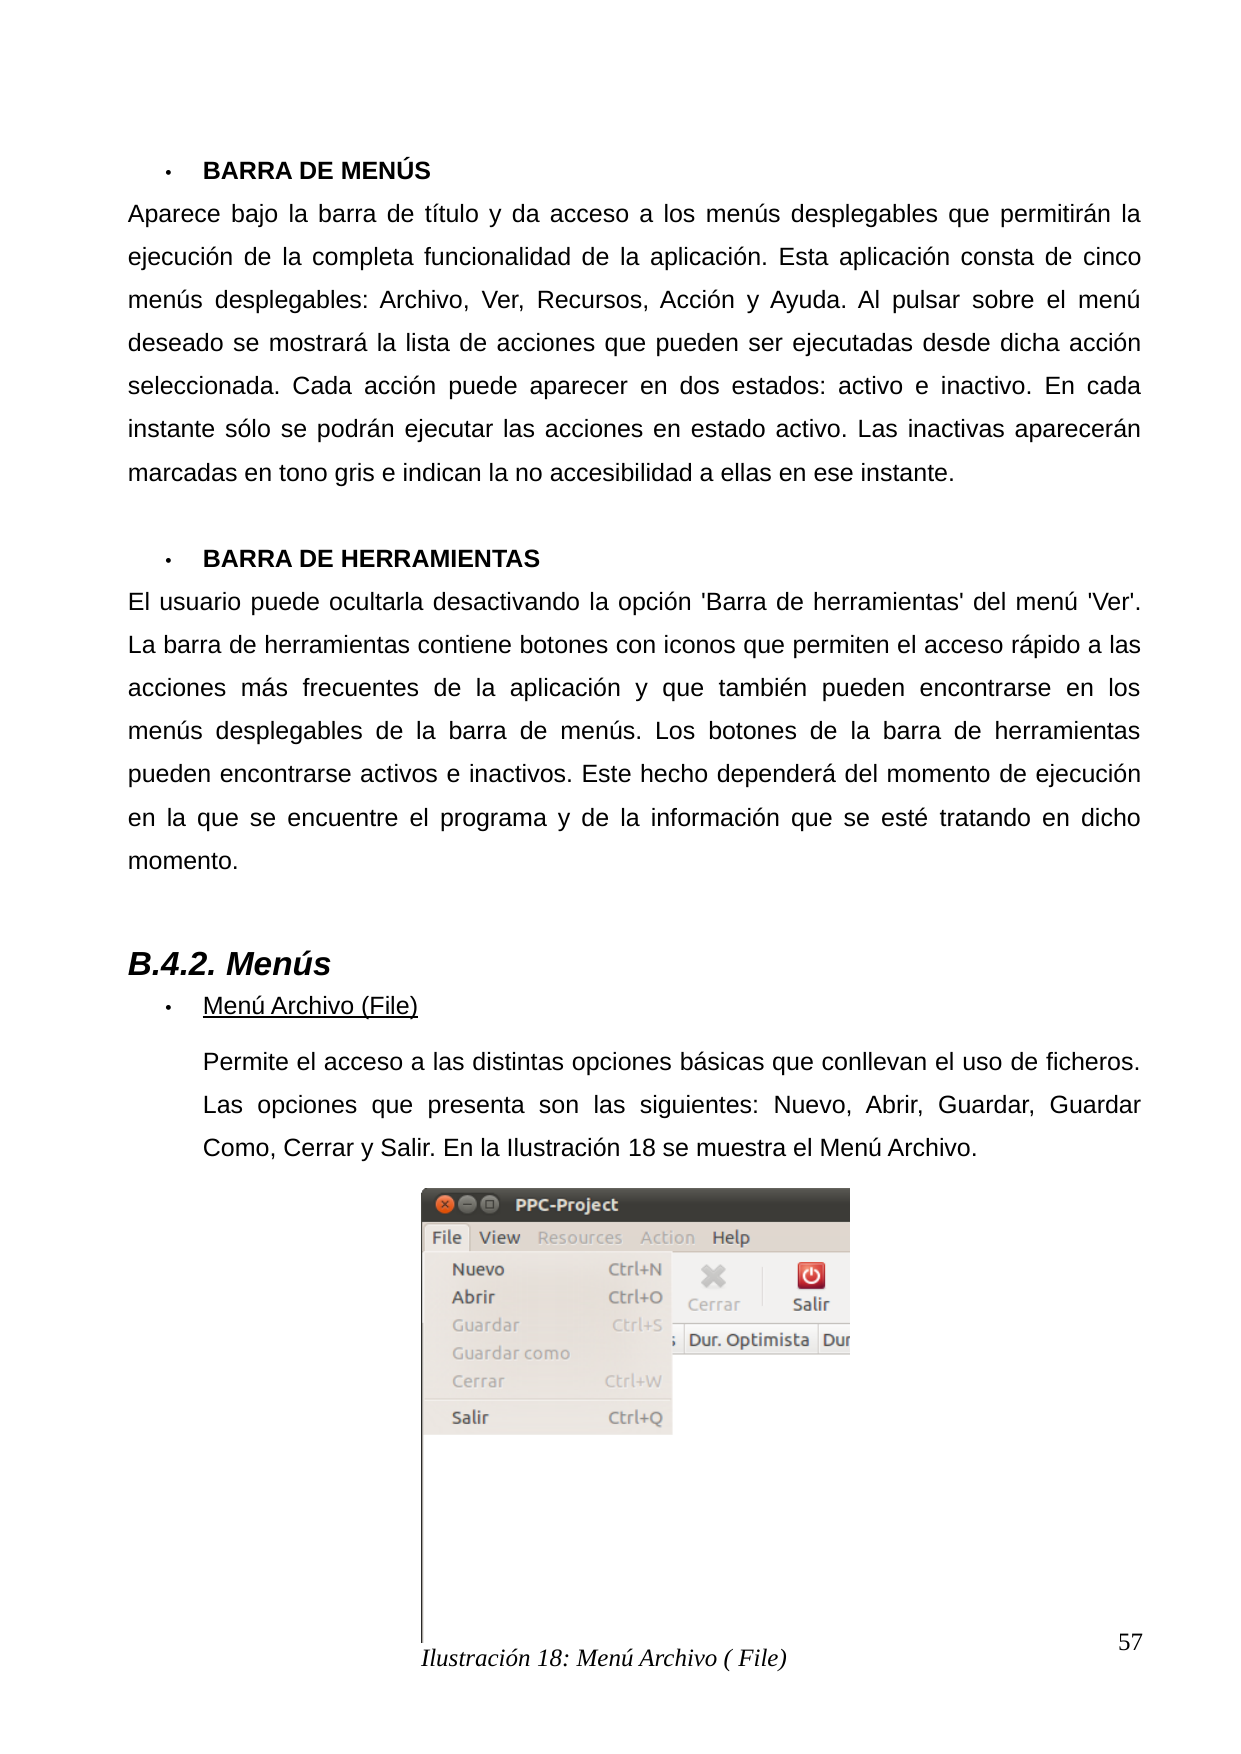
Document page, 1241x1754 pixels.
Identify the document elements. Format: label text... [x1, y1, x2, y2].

subtitle Menús [128, 944, 1143, 982]
picture [421, 1188, 850, 1643]
list Menú Archivo (File) [165, 991, 1143, 1020]
text Aparece bajo la barra de título y da acceso a los menús desplegables que permitirán la ejecución de la completa funcionalidad de la aplicación. Esta aplicación consta de cinco menús desplegables: Archivo, Ver, Recursos, Acción y Ayuda. Al pulsar sobre el menú deseado se mostrará la lista de acciones que pueden ser ejecutadas desde dicha acción seleccionada. Cada acción puede aparecer en dos estados: activo e inactivo. En cada instante sólo se podrán ejecutar las acciones en estado activo. Las inactivas aparecerán marcadas en tono gris e indican la no accesibilidad a ellas en ese instante. [128, 199, 1143, 486]
list Permite el acceso a las distintas opciones básicas que conllevan el uso de ficheros. Las opciones que presenta son las siguientes: Nuevo, Abrir, Guardar, Guardar Como, Cerrar y Salir. En la Ilustración 18 se muestra el Menú Archivo. [165, 1047, 1143, 1162]
text El usuario puede ocultarla desactivando la opción 'Barra de herramientas' del menú 'Ver'. La barra de herramientas contiene botones con iconos que permiten el acceso rápido a las acciones más frecuentes de la aplicación y que también pueden encontrarse en los menús desplegables de la barra de menús. Los botones de la barra de herramientas pueden encontrarse activos e inactivos. Este hecho dependerá del momento de ejecución en la que se encuentre el programa y de la información que se esté tratando en dicho momento. [128, 587, 1143, 874]
list Ilustración 18: Menú Archivo ( File) [421, 1643, 849, 1672]
list BARRA DE HERRAMIENTAS [165, 544, 1143, 572]
list BARRA DE MENÚS [165, 156, 1143, 184]
